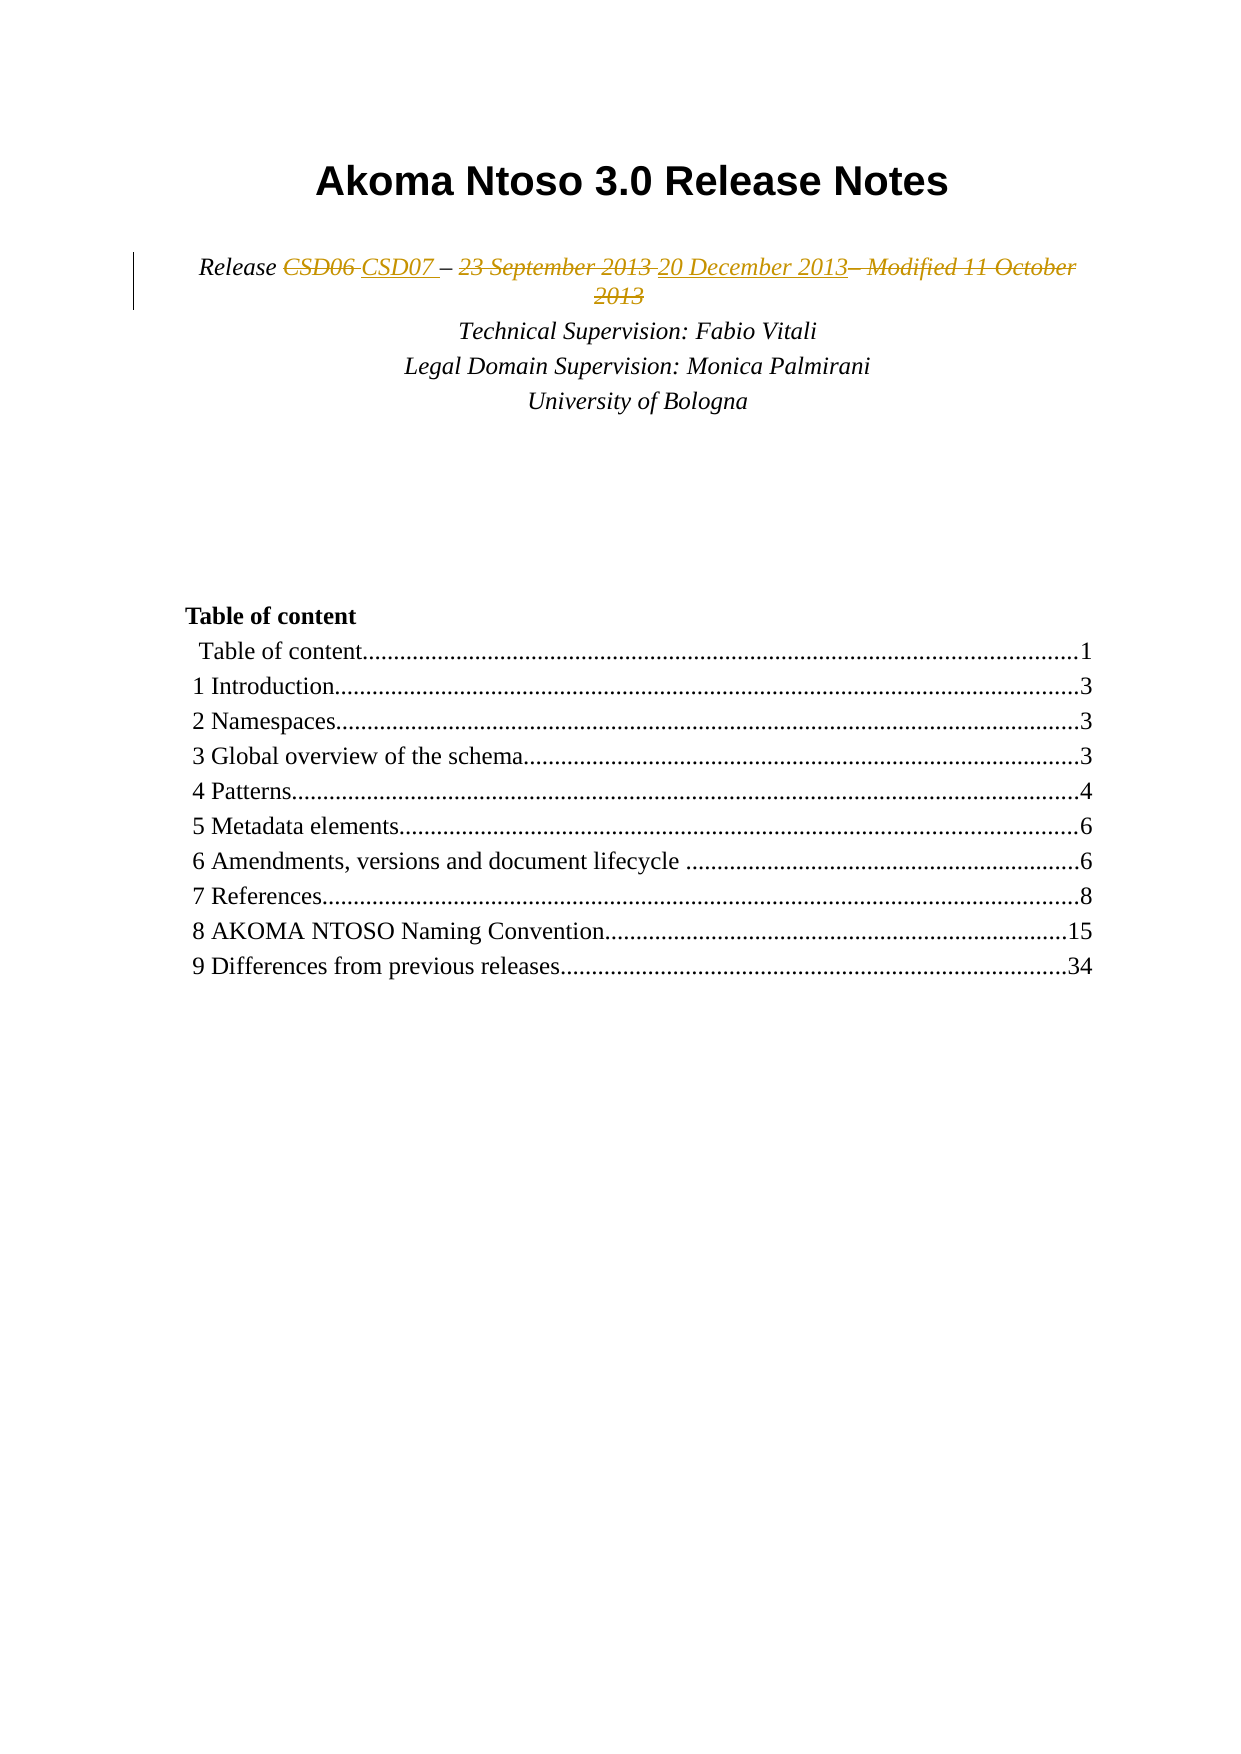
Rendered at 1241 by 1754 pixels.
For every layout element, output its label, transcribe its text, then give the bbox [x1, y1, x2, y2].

text 5 Metadata elements 6 [192, 811, 1092, 839]
text 1 Introduction 3 [192, 671, 1092, 699]
text Legal Domain Supervision: Monica Palmirani [148, 351, 1092, 379]
text 6 Amendments, versions and document lifecycle 6 [192, 846, 1092, 874]
text Technical Supervision: Fabio Vitali [148, 316, 1092, 344]
text Release CSD07 – 20 December 2013 [148, 252, 1092, 309]
subtitle Table of content [148, 601, 1092, 629]
text 2 Namespaces 3 [192, 706, 1092, 734]
text 4 Patterns 4 [192, 776, 1092, 804]
text Table of content 1 [192, 636, 1092, 664]
text 7 References 8 [192, 881, 1092, 909]
text 8 AKOMA NTOSO Naming Convention 15 [192, 916, 1092, 944]
text 9 Differences from previous releases 34 [192, 951, 1092, 979]
title Akoma Ntoso 3.0 Release Notes [148, 156, 1092, 204]
text 3 Global overview of the schema 3 [192, 741, 1092, 769]
text University of Bologna [148, 386, 1092, 414]
